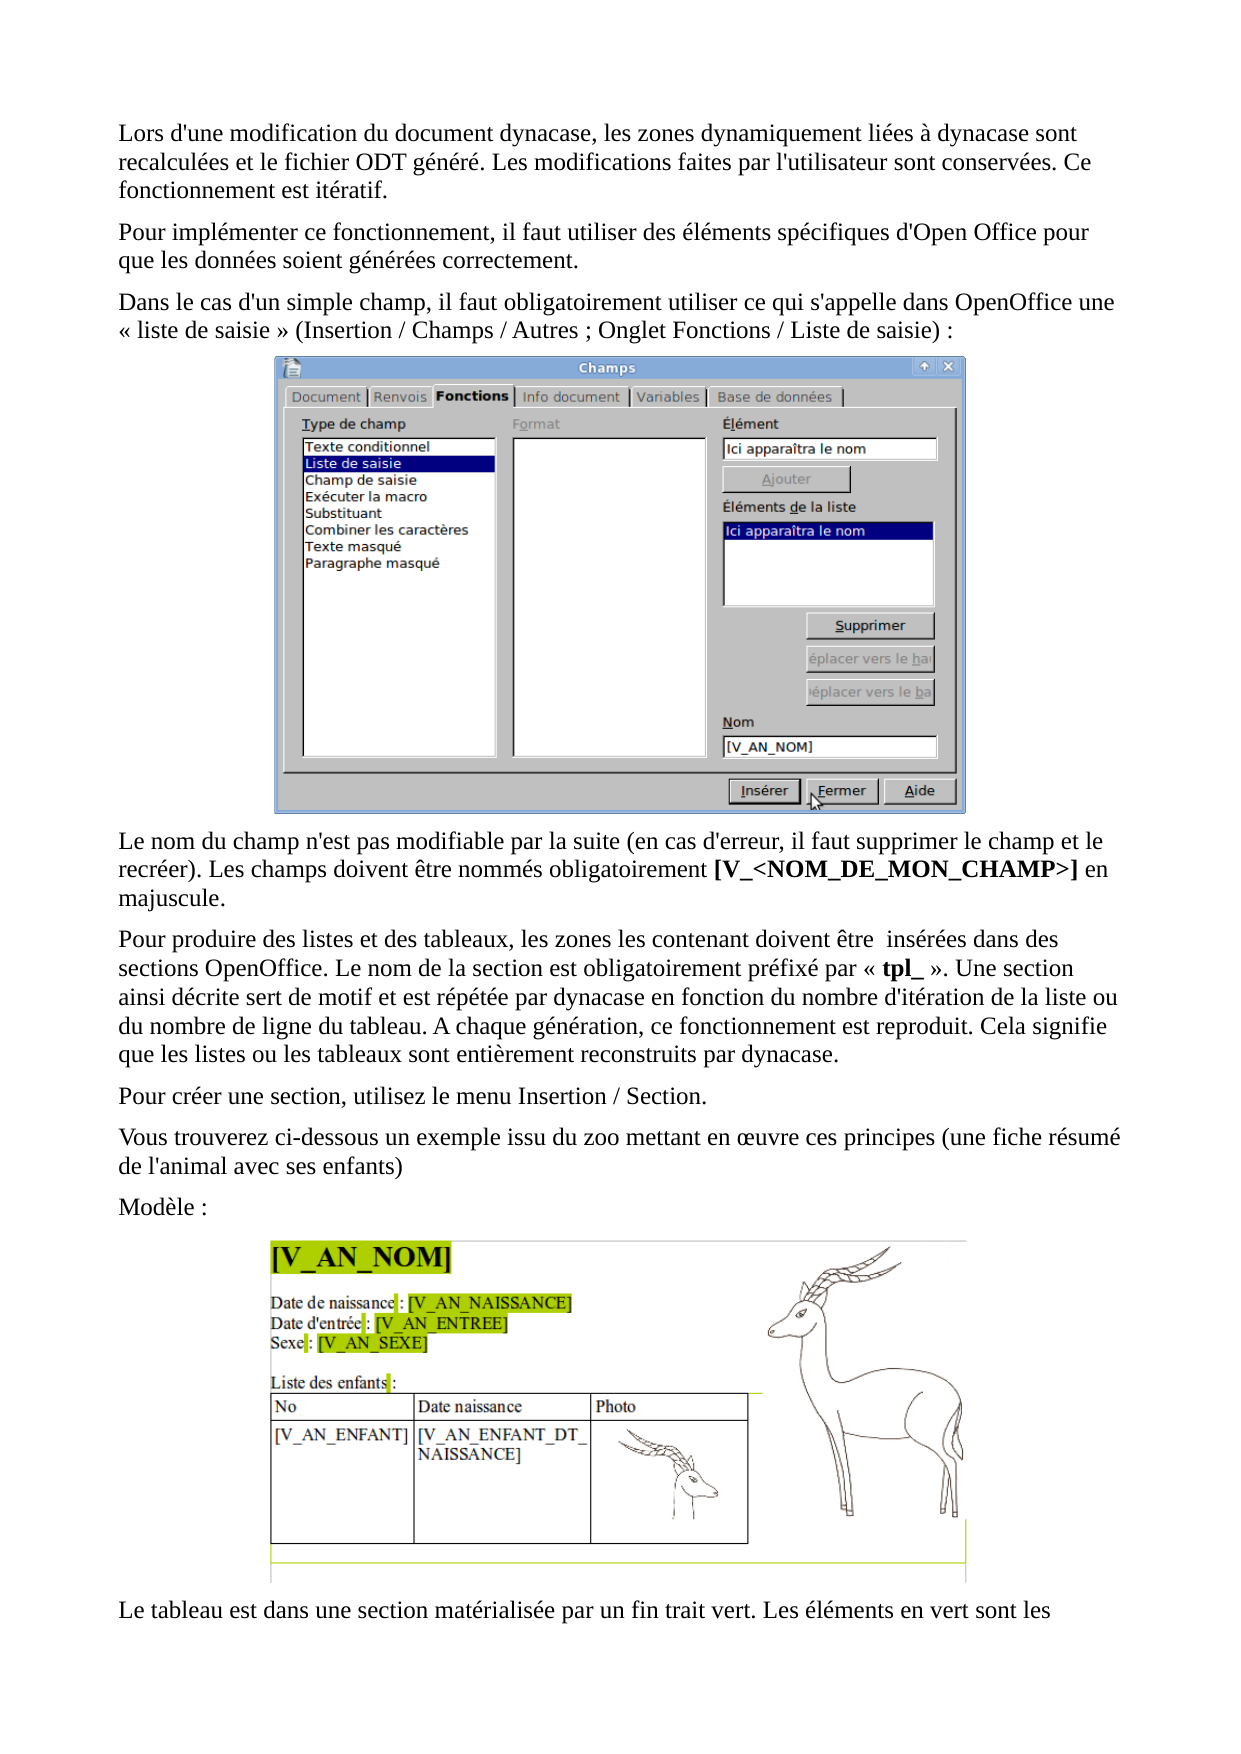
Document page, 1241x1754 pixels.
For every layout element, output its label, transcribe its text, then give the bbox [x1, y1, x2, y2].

text Pour créer une section, utilisez le menu Insertion / Section. [118, 1081, 1122, 1109]
text Modèle : [118, 1192, 1122, 1221]
text Pour produire des listes et des tableaux, les zones les contenant doivent être insérées dans des sections OpenOffice. Le nom de la section est obligatoirement préfixé par « tpl_ ». Une section ainsi décrite sert de motif et est répétée par dynacase en fonction du nombre d'itération de la liste ou du nombre de ligne du tableau. A chaque génération, ce fonctionnement est reproduit. Cela signifie que les listes ou les tableaux sont entièrement reconstruits par dynacase. [118, 924, 1122, 1068]
text Dans le cas d'un simple champ, il faut obligatoirement utiliser ce qui s'appelle dans OpenOffice une « liste de saisie » (Insertion / Champs / Autres ; Onglet Fonctions / Liste de saisie) : [118, 287, 1122, 344]
text Pour implémenter ce fonctionnement, il faut utiliser des éléments spécifiques d'Open Office pour que les données soient générées correctement. [118, 217, 1122, 274]
picture [265, 1233, 975, 1583]
text Le tableau est dans une section matérialisée par un fin trait vert. Les éléments en vert sont les [118, 1595, 1122, 1624]
text Vous trouverez ci-dessous un exemple issu du zoo mettant en œuvre ces principes (une fiche résumé de l'animal avec ses enfants) [118, 1122, 1122, 1179]
picture [274, 356, 966, 814]
text Lors d'une modification du document dynacase, les zones dynamiquement liées à dynacase sont recalculées et le fichier ODT généré. Les modifications faites par l'utilisateur sont conservées. Ce fonctionnement est itératif. [118, 118, 1122, 204]
text Le nom du champ n'est pas modifiable par la suite (en cas d'erreur, il faut supprimer le champ et le recréer). Les champs doivent être nommés obligatoirement [V_<NOM_DE_MON_CHAMP>] en majuscule. [118, 826, 1122, 912]
